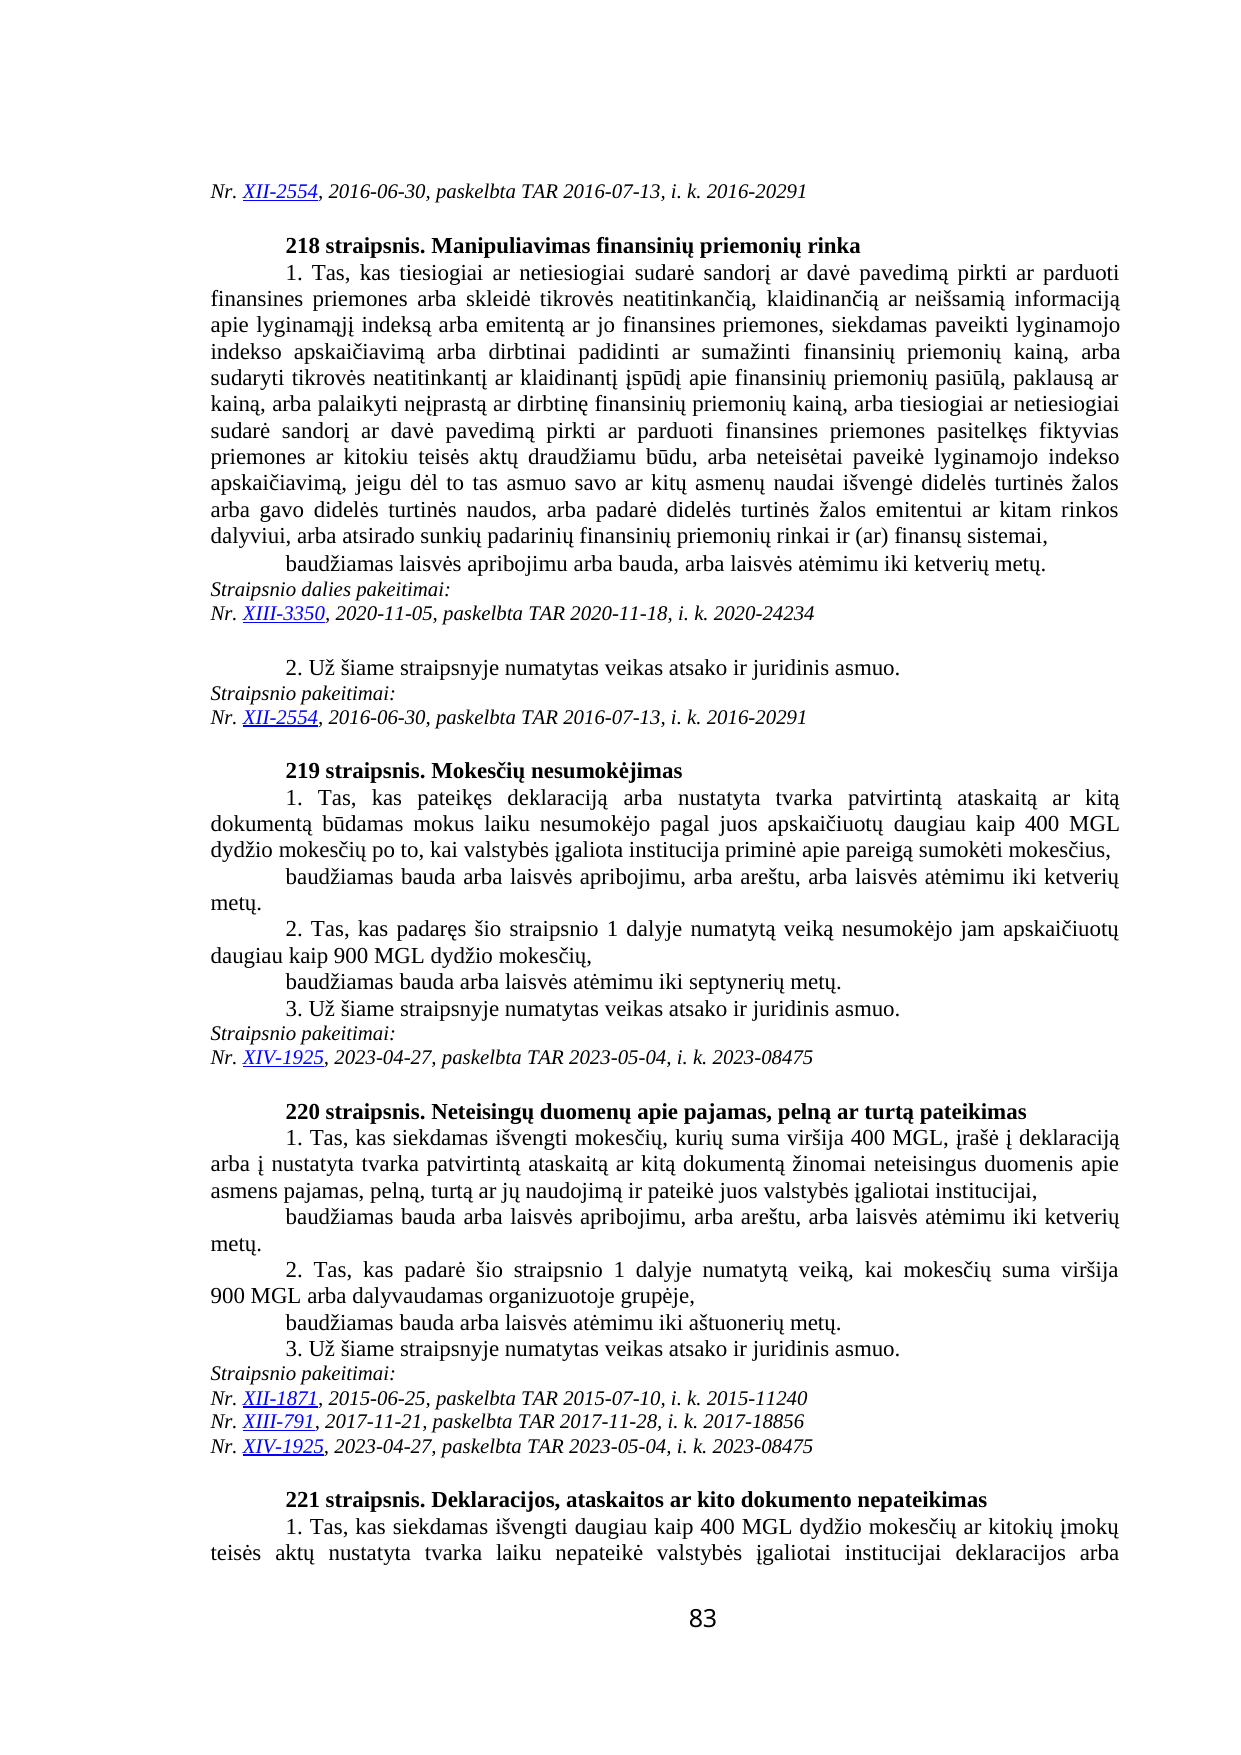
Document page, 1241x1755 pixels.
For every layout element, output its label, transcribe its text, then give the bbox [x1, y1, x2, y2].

text 3. Už šiame straipsnyje numatytas veikas atsako ir juridinis asmuo. [210, 1335, 1120, 1361]
text Straipsnio dalies pakeitimai: [210, 577, 1120, 601]
text 2. Tas, kas padarė šio straipsnio 1 dalyje numatytą veiką, kai mokesčių suma viršija 900 MGL arba dalyvaudamas organizuotoje grupėje, [210, 1256, 1120, 1309]
text 1. Tas, kas tiesiogiai ar netiesiogiai sudarė sandorį ar davė pavedimą pirkti ar parduoti finansines priemones arba skleidė tikrovės neatitinkančią, klaidinančią ar neišsamią informaciją apie lyginamąjį indeksą arba emitentą ar jo finansines priemones, siekdamas paveikti lyginamojo indekso apskaičiavimą arba dirbtinai padidinti ar sumažinti finansinių priemonių kainą, arba sudaryti tikrovės neatitinkantį ar klaidinantį įspūdį apie finansinių priemonių pasiūlą, paklausą ar kainą, arba palaikyti neįprastą ar dirbtinę finansinių priemonių kainą, arba tiesiogiai ar netiesiogiai sudarė sandorį ar davė pavedimą pirkti ar parduoti finansines priemones pasitelkęs fiktyvias priemones ar kitokiu teisės aktų draudžiamu būdu, arba neteisėtai paveikė lyginamojo indekso apskaičiavimą, jeigu dėl to tas asmuo savo ar kitų asmenų naudai išvengė didelės turtinės žalos arba gavo didelės turtinės naudos, arba padarė didelės turtinės žalos emitentui ar kitam rinkos dalyviui, arba atsirado sunkių padarinių finansinių priemonių rinkai ir (ar) finansų sistemai, [210, 259, 1120, 548]
text Nr. XII-1871, 2015-06-25, paskelbta TAR 2015-07-10, i. k. 2015-11240 [210, 1385, 1120, 1409]
text baudžiamas bauda arba laisvės atėmimu iki aštuonerių metų. [210, 1309, 1120, 1335]
text Nr. XIV-1925, 2023-04-27, paskelbta TAR 2023-05-04, i. k. 2023-08475 [210, 1045, 1120, 1069]
text baudžiamas laisvės apribojimu arba bauda, arba laisvės atėmimu iki ketverių metų. [210, 548, 1120, 577]
text baudžiamas bauda arba laisvės apribojimu, arba areštu, arba laisvės atėmimu iki ketverių metų. [210, 1203, 1120, 1256]
text Nr. XIII-3350, 2020-11-05, paskelbta TAR 2020-11-18, i. k. 2020-24234 [210, 601, 1120, 625]
text 218 straipsnis. Manipuliavimas finansinių priemonių rinka [210, 232, 1120, 259]
text 1. Tas, kas siekdamas išvengti daugiau kaip 400 MGL dydžio mokesčių ar kitokių įmokų teisės aktų nustatyta tvarka laiku nepateikė valstybės įgaliotai institucijai deklaracijos arba [210, 1513, 1120, 1565]
text Nr. XII-2554, 2016-06-30, paskelbta TAR 2016-07-13, i. k. 2016-20291 [210, 704, 1120, 729]
text Straipsnio pakeitimai: [210, 681, 1120, 704]
text 1. Tas, kas pateikęs deklaraciją arba nustatyta tvarka patvirtintą ataskaitą ar kitą dokumentą būdamas mokus laiku nesumokėjo pagal juos apskaičiuotų daugiau kaip 400 MGL dydžio mokesčių po to, kai valstybės įgaliota institucija priminė apie pareigą sumokėti mokesčius, [210, 784, 1120, 863]
text baudžiamas bauda arba laisvės apribojimu, arba areštu, arba laisvės atėmimu iki ketverių metų. [210, 863, 1120, 916]
text 1. Tas, kas siekdamas išvengti mokesčių, kurių suma viršija 400 MGL, įrašė į deklaraciją arba į nustatyta tvarka patvirtintą ataskaitą ar kitą dokumentą žinomai neteisingus duomenis apie asmens pajamas, pelną, turtą ar jų naudojimą ir pateikė juos valstybės įgaliotai institucijai, [210, 1124, 1120, 1203]
text 221 straipsnis. Deklaracijos, ataskaitos ar kito dokumento nepateikimas [210, 1486, 1120, 1513]
text 3. Už šiame straipsnyje numatytas veikas atsako ir juridinis asmuo. [210, 994, 1120, 1021]
text 220 straipsnis. Neteisingų duomenų apie pajamas, pelną ar turtą pateikimas [210, 1098, 1120, 1124]
text 2. Už šiame straipsnyje numatytas veikas atsako ir juridinis asmuo. [210, 654, 1120, 681]
text Nr. XIV-1925, 2023-04-27, paskelbta TAR 2023-05-04, i. k. 2023-08475 [210, 1433, 1120, 1458]
text baudžiamas bauda arba laisvės atėmimu iki septynerių metų. [210, 968, 1120, 994]
text Nr. XIII-791, 2017-11-21, paskelbta TAR 2017-11-28, i. k. 2017-18856 [210, 1409, 1120, 1433]
text 219 straipsnis. Mokesčių nesumokėjimas [210, 757, 1120, 784]
text Nr. XII-2554, 2016-06-30, paskelbta TAR 2016-07-13, i. k. 2016-20291 [210, 179, 1120, 203]
text Straipsnio pakeitimai: [210, 1361, 1120, 1385]
text 2. Tas, kas padaręs šio straipsnio 1 dalyje numatytą veiką nesumokėjo jam apskaičiuotų daugiau kaip 900 MGL dydžio mokesčių, [210, 916, 1120, 968]
text Straipsnio pakeitimai: [210, 1021, 1120, 1045]
